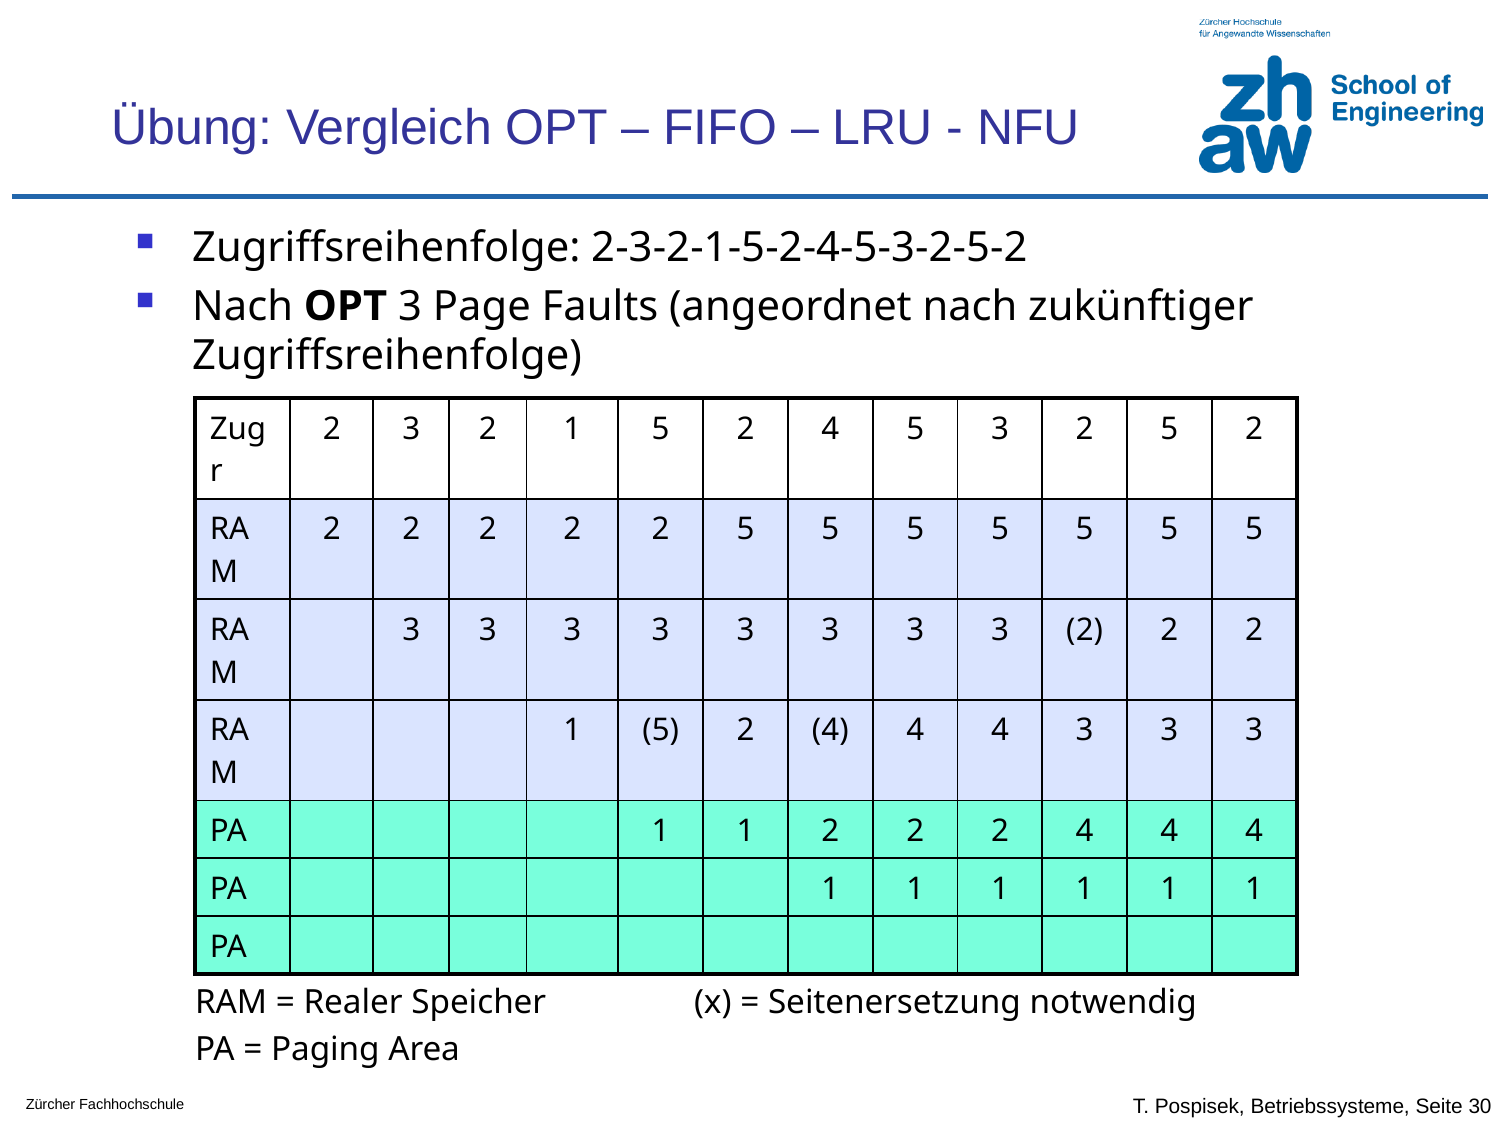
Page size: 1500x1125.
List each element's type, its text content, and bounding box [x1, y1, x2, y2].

table_cell 5 [958, 500, 1041, 598]
table_cell [619, 917, 702, 972]
table_cell 3 [1213, 701, 1295, 800]
table_cell (2) [1043, 600, 1126, 699]
table_cell [291, 859, 372, 915]
table_cell [291, 701, 372, 800]
table_cell 1 [619, 801, 702, 857]
table_cell 3 [789, 600, 872, 699]
table_cell [704, 917, 787, 972]
picture [1199, 19, 1483, 173]
table_cell (4) [789, 701, 872, 800]
text_box RAM = Realer Speicher (x) = Seitenersetzung notwendig PA = Paging Area [180, 972, 1381, 1073]
table_header 1 [527, 400, 617, 498]
table_header 2 [450, 400, 526, 498]
table_cell [704, 859, 787, 915]
table_cell [1213, 917, 1295, 972]
list Zugriffsreihenfolge: 2-3-2-1-5-2-4-5-3-2-5-2 Nach OPT 3 Page Faults (angeordnet nach zukünftiger Zugriffsreihenfolge) [120, 212, 1375, 375]
table_cell 2 [1213, 600, 1295, 699]
table_cell 3 [704, 600, 787, 699]
table_header 5 [619, 400, 702, 498]
table_header 4 [789, 400, 872, 498]
title Übung: Vergleich OPT – FIFO – LRU - NFU [96, 50, 1375, 163]
table_cell [450, 859, 526, 915]
table_cell [958, 917, 1041, 972]
table_cell 1 [874, 859, 957, 915]
table_cell 1 [1128, 859, 1211, 915]
table_cell 2 [374, 500, 448, 598]
table_cell 2 [527, 500, 617, 598]
table_cell [450, 701, 526, 800]
table_cell 1 [1043, 859, 1126, 915]
table_cell RAM [197, 500, 289, 598]
table_cell [527, 859, 617, 915]
table_cell 2 [619, 500, 702, 598]
table_cell 5 [1128, 500, 1211, 598]
table_cell [527, 917, 617, 972]
table_cell [527, 801, 617, 857]
table_cell 4 [874, 701, 957, 800]
table_cell 3 [1043, 701, 1126, 800]
table_cell 3 [958, 600, 1041, 699]
table_cell [450, 917, 526, 972]
table_cell [450, 801, 526, 857]
table_cell 2 [1128, 600, 1211, 699]
table_cell PA [197, 801, 289, 857]
table_cell 2 [789, 801, 872, 857]
table_cell 1 [1213, 859, 1295, 915]
table_cell 4 [1043, 801, 1126, 857]
table_cell 2 [958, 801, 1041, 857]
table_cell 2 [874, 801, 957, 857]
table_header 2 [291, 400, 372, 498]
table_header 3 [958, 400, 1041, 498]
table_cell 4 [1213, 801, 1295, 857]
table_cell [291, 801, 372, 857]
table_cell [1043, 917, 1126, 972]
table_cell 4 [1128, 801, 1211, 857]
table_cell 3 [374, 600, 448, 699]
table_cell 5 [789, 500, 872, 598]
table_cell 5 [1043, 500, 1126, 598]
table_cell PA [197, 917, 289, 972]
table_cell [874, 917, 957, 972]
table_cell 2 [291, 500, 372, 598]
table_cell [374, 801, 448, 857]
table_cell 3 [619, 600, 702, 699]
table_cell (5) [619, 701, 702, 800]
table_cell [374, 859, 448, 915]
table_header 3 [374, 400, 448, 498]
table_cell [619, 859, 702, 915]
table_cell 2 [704, 701, 787, 800]
table_header 2 [1213, 400, 1295, 498]
table_header 5 [874, 400, 957, 498]
table_cell 3 [450, 600, 526, 699]
table_header 2 [1043, 400, 1126, 498]
table_cell [291, 917, 372, 972]
table_cell 5 [874, 500, 957, 598]
table_cell [374, 701, 448, 800]
table_cell 1 [789, 859, 872, 915]
table_cell 4 [958, 701, 1041, 800]
table_cell RAM [197, 600, 289, 699]
table_header Zugr [197, 400, 289, 498]
table_cell PA [197, 859, 289, 915]
table_cell [291, 600, 372, 699]
table_header 2 [704, 400, 787, 498]
table_header 5 [1128, 400, 1211, 498]
table_cell [1128, 917, 1211, 972]
table_cell 5 [704, 500, 787, 598]
table_cell [789, 917, 872, 972]
table_cell 3 [874, 600, 957, 699]
table_cell 5 [1213, 500, 1295, 598]
table_cell [374, 917, 448, 972]
table_cell 1 [704, 801, 787, 857]
table_cell 3 [527, 600, 617, 699]
table_cell RAM [197, 701, 289, 800]
table_cell 2 [450, 500, 526, 598]
table_cell 1 [527, 701, 617, 800]
table_cell 3 [1128, 701, 1211, 800]
table_cell 1 [958, 859, 1041, 915]
